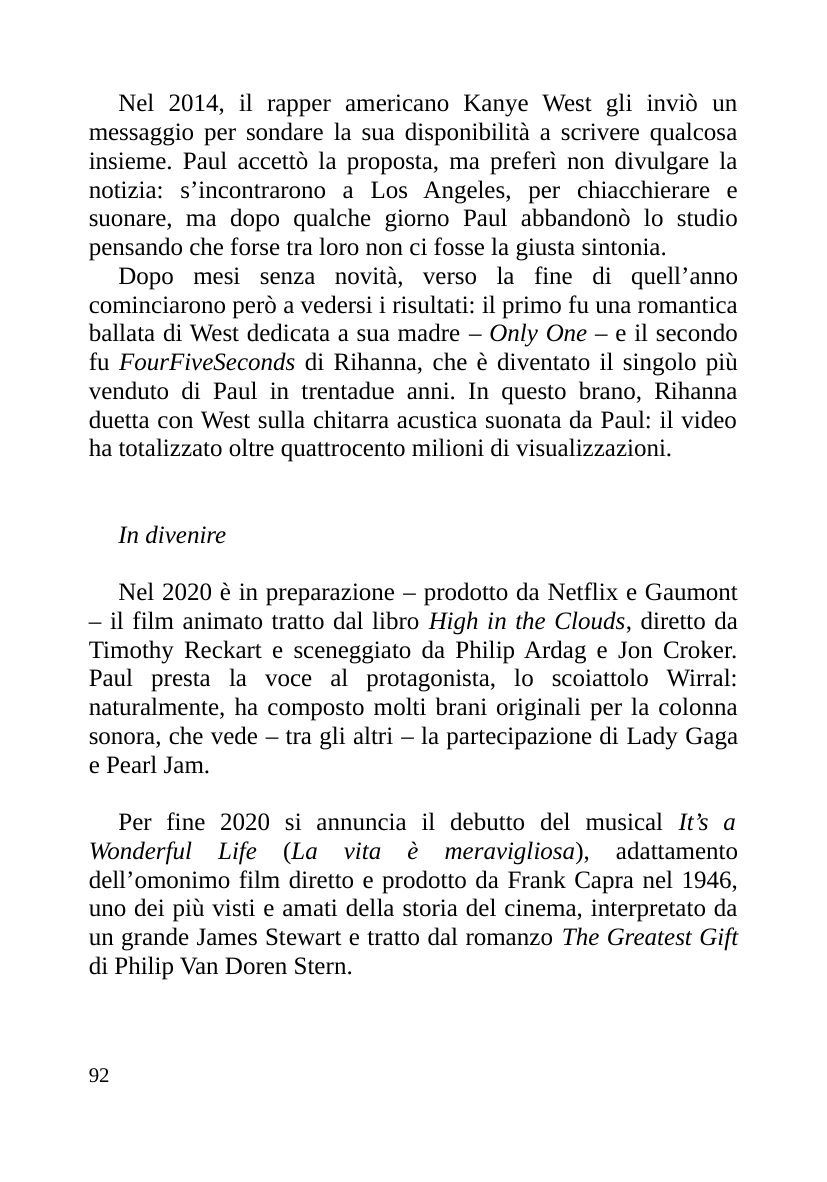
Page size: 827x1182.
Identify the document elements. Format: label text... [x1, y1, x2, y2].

text Per fine 2020 si annuncia il debutto del musical It’s a Wonderful Life (La vita è meravigliosa), adattamento dell’omonimo film diretto e prodotto da Frank Capra nel 1946, uno dei più visti e amati della storia del cinema, interpretato da un grande James Stewart e tratto dal romanzo The Greatest Gift di Philip Van Doren Stern. [88, 807, 738, 980]
text Dopo mesi senza novità, verso la fine di quell’anno cominciarono però a vedersi i risultati: il primo fu una romantica ballata di West dedicata a sua madre – Only One – e il secondo fu FourFiveSeconds di Rihanna, che è diventato il singolo più venduto di Paul in trentadue anni. In questo brano, Rihanna duetta con West sulla chitarra acustica suonata da Paul: il video ha totalizzato oltre quattrocento milioni di visualizzazioni. [88, 261, 738, 462]
text In divenire [88, 520, 738, 548]
text Nel 2020 è in preparazione – prodotto da Netflix e Gaumont – il film animato tratto dal libro High in the Clouds, diretto da Timothy Reckart e sceneggiato da Philip Ardag e Jon Croker. Paul presta la voce al protagonista, lo scoiattolo Wirral: naturalmente, ha composto molti brani originali per la colonna sonora, che vede – tra gli altri – la partecipazione di Lady Gaga e Pearl Jam. [88, 577, 738, 778]
text Nel 2014, il rapper americano Kanye West gli inviò un messaggio per sondare la sua disponibilità a scrivere qualcosa insieme. Paul accettò la proposta, ma preferì non divulgare la notizia: s’incontrarono a Los Angeles, per chiacchierare e suonare, ma dopo qualche giorno Paul abbandonò lo studio pensando che forse tra loro non ci fosse la giusta sintonia. [88, 88, 738, 261]
